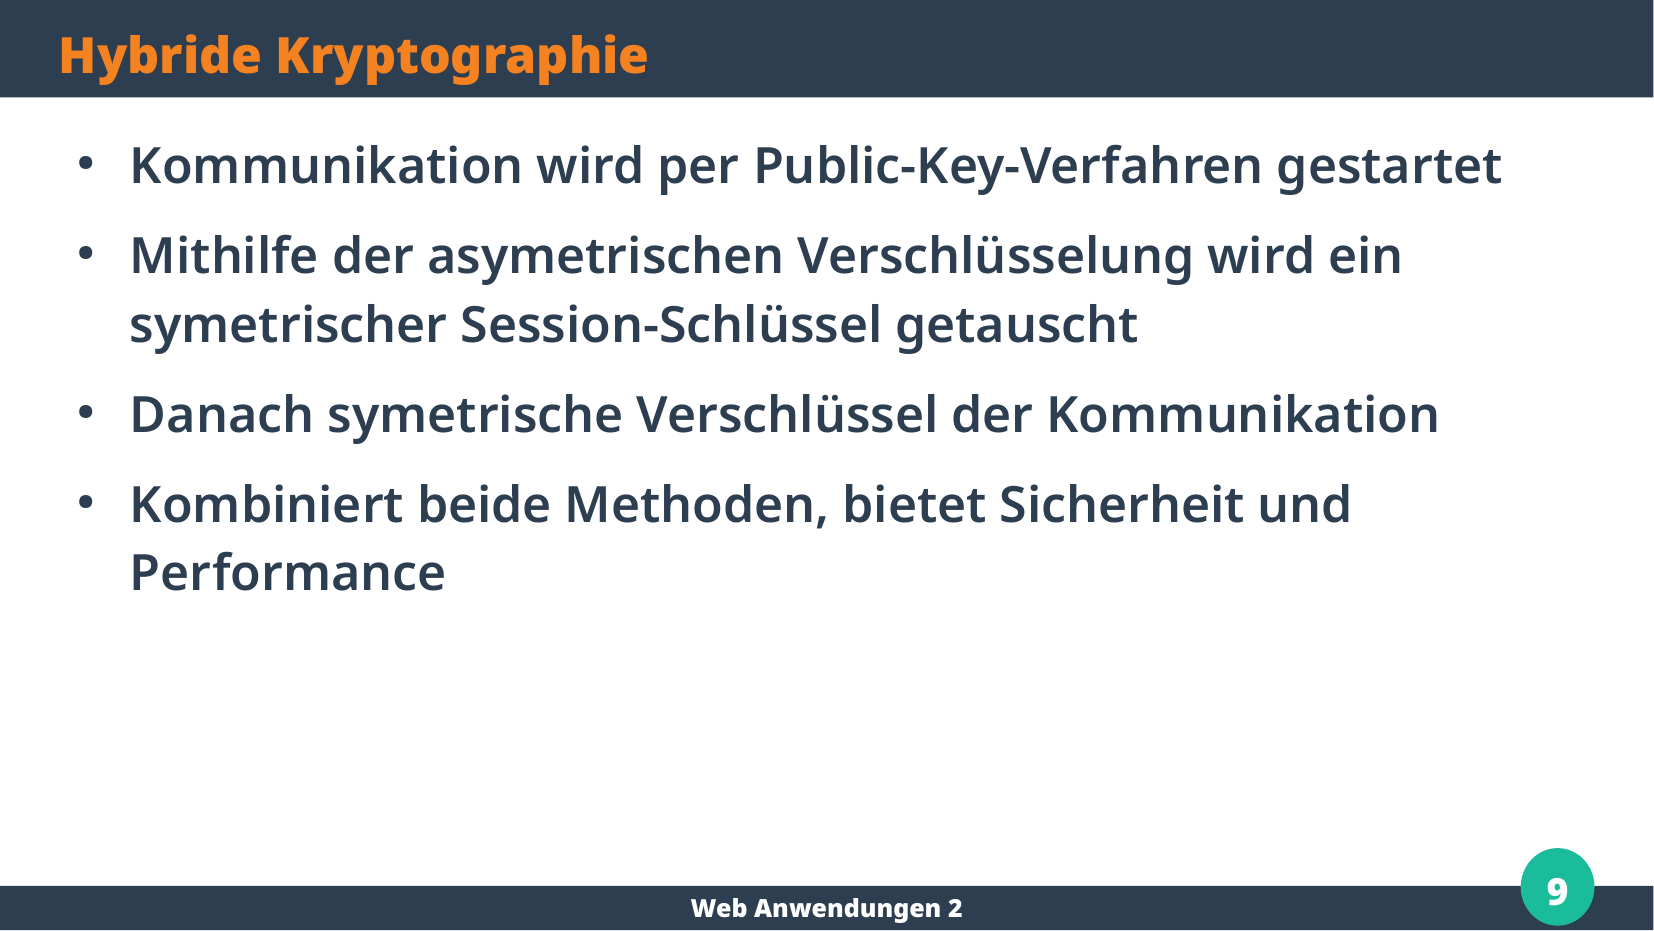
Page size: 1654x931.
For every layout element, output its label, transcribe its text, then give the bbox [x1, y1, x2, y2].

list Kommunikation wird per Public-Key-Verfahren gestartet Mithilfe der asymetrischen Verschlüsselung wird ein symetrischer Session-Schlüssel getauscht Danach symetrische Verschlüssel der Kommunikation Kombiniert beide Methoden, bietet Sicherheit und Performance [59, 129, 1595, 864]
title Hybride Kryptographie [59, 8, 1595, 89]
